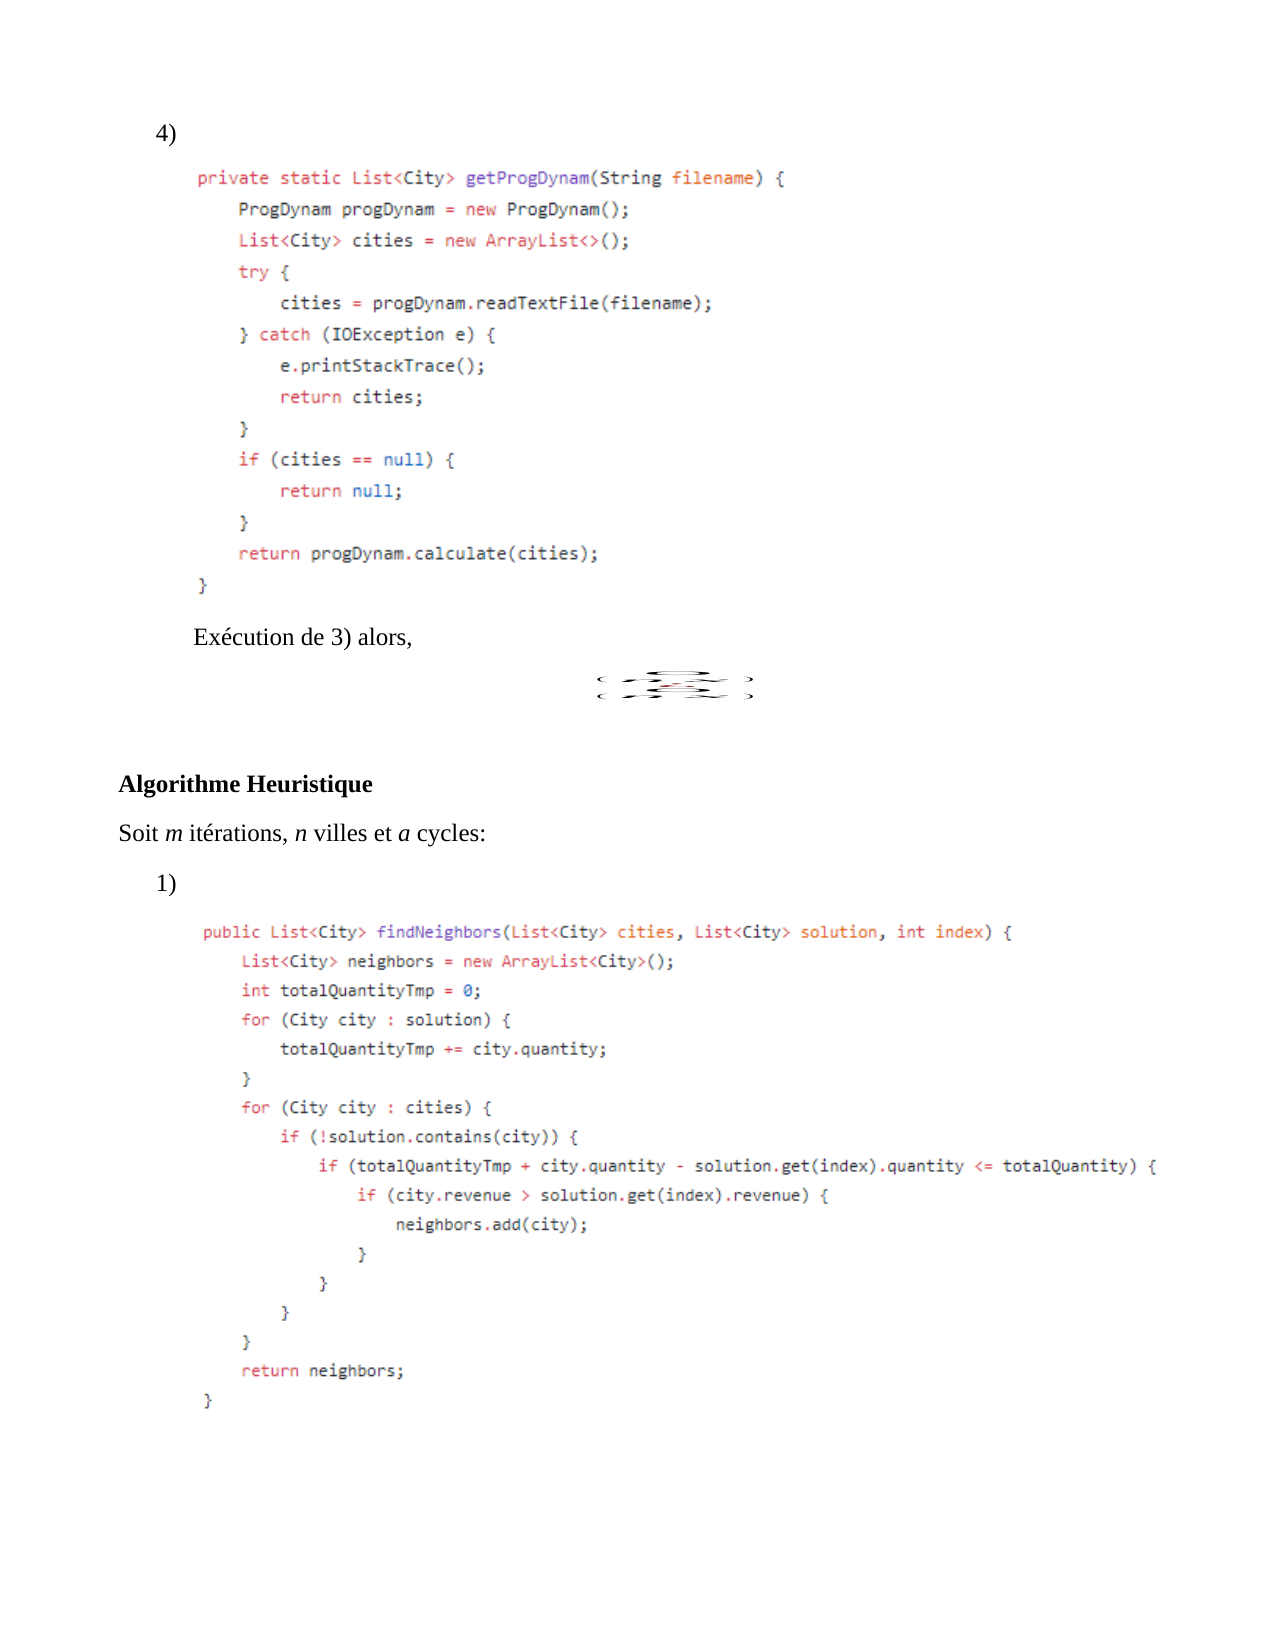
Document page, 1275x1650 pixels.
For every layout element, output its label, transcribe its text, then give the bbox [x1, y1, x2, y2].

text Algorithme Heuristique [118, 769, 1157, 798]
text Exécution de 3) alors, [193, 622, 1157, 651]
text Soit m itérations, n villes et a cycles: [118, 818, 1157, 847]
